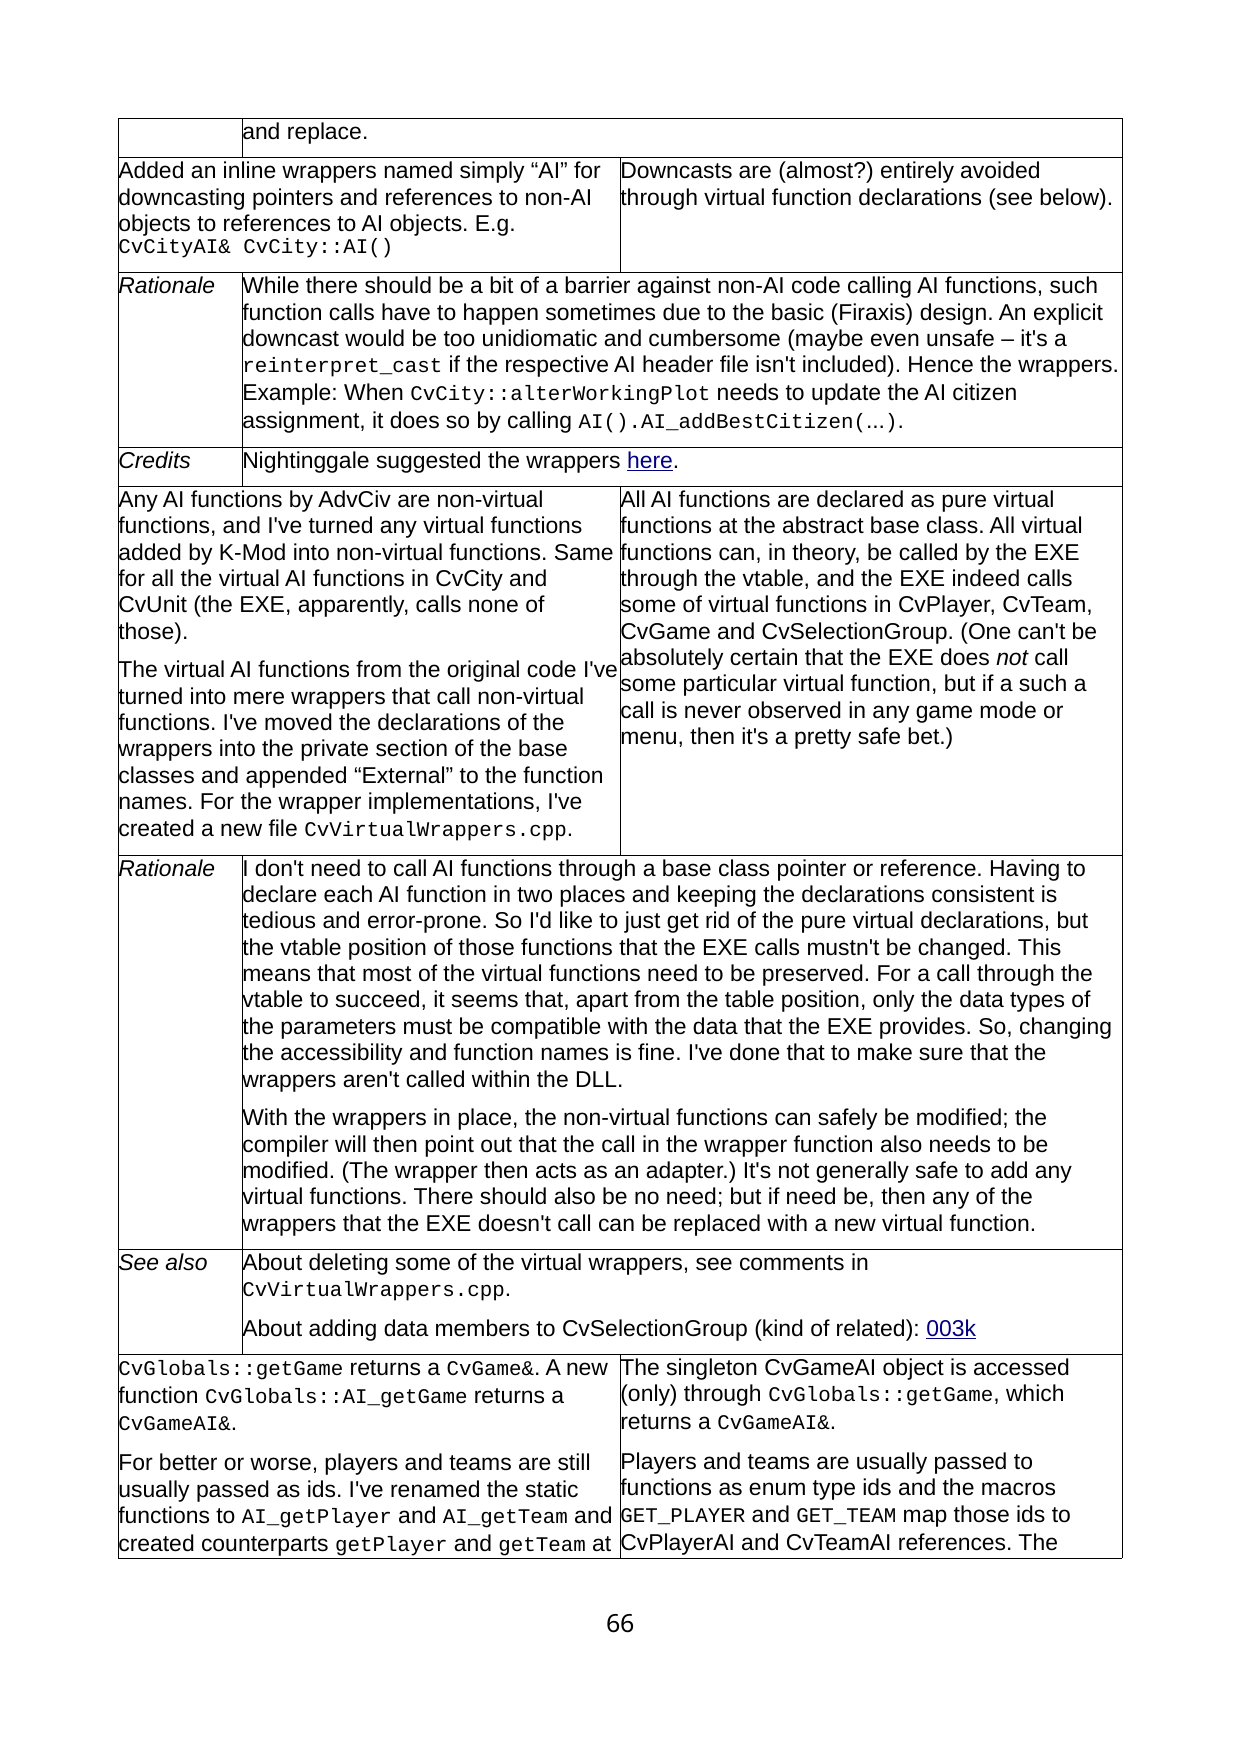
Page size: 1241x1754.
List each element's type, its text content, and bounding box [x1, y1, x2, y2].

table_cell and replace. [243, 119, 1122, 157]
table_cell All AI functions are declared as pure virtual functions at the abstract base class. All virtual functions can, in theory, be called by the EXE through the vtable, and the EXE indeed calls some of virtual functions in CvPlayer, CvTeam, CvGame and CvSelectionGroup. (One can't be absolutely certain that the EXE does not call some particular virtual function, but if a such a call is never observed in any game mode or menu, then it's a pretty safe bet.) [621, 487, 1122, 854]
table_cell Rationale [119, 273, 242, 447]
table_cell About deleting some of the virtual wrappers, see comments in CvVirtualWrappers.cpp. About adding data members to CvSelectionGroup (kind of related): 003k [243, 1250, 1122, 1354]
table_cell Rationale [119, 856, 242, 1248]
table_cell See also [119, 1250, 242, 1354]
table_cell I don't need to call AI functions through a base class pointer or reference. Having to declare each AI function in two places and keeping the declarations consistent is tedious and error-prone. So I'd like to just get rid of the pure virtual declarations, but the vtable position of those functions that the EXE calls mustn't be changed. This means that most of the virtual functions need to be preserved. For a call through the vtable to succeed, it seems that, apart from the table position, only the data types of the parameters must be compatible with the data that the EXE provides. So, changing the accessibility and function names is fine. I've done that to make sure that the wrappers aren't called within the DLL. With the wrappers in place, the non-virtual functions can safely be modified; the compiler will then point out that the call in the wrapper function also needs to be modified. (The wrapper then acts as an adapter.) It's not generally safe to add any virtual functions. There should also be no need; but if need be, then any of the wrappers that the EXE doesn't call can be replaced with a new virtual function. [243, 856, 1122, 1248]
table_cell Downcasts are (almost?) entirely avoided through virtual function declarations (see below). [621, 158, 1122, 272]
table_cell Nightinggale suggested the wrappers here. [243, 448, 1122, 486]
table_cell Credits [119, 448, 242, 486]
table_cell While there should be a bit of a barrier against non-AI code calling AI functions, such function calls have to happen sometimes due to the basic (Firaxis) design. An explicit downcast would be too unidiomatic and cumbersome (maybe even unsafe – it's a reinterpret_cast if the respective AI header file isn't included). Hence the wrappers. Example: When CvCity::alterWorkingPlot needs to update the AI citizen assignment, it does so by calling AI().AI_addBestCitizen(...). [243, 273, 1122, 447]
table_cell The singleton CvGameAI object is accessed (only) through CvGlobals::getGame, which returns a CvGameAI&. Players and teams are usually passed to functions as enum type ids and the macros GET_PLAYER and GET_TEAM map those ids to CvPlayerAI and CvTeamAI references. The [621, 1355, 1122, 1557]
table_cell Added an inline wrappers named simply “AI” for downcasting pointers and references to non-AI objects to references to AI objects. E.g. CvCityAI& CvCity::AI() [119, 158, 620, 272]
table_cell CvGlobals::getGame returns a CvGame&. A new function CvGlobals::AI_getGame returns a CvGameAI&. For better or worse, players and teams are still usually passed as ids. I've renamed the static functions to AI_getPlayer and AI_getTeam and created counterparts getPlayer and getTeam at [119, 1355, 620, 1557]
table_cell [119, 119, 242, 157]
table_cell Any AI functions by AdvCiv are non-virtual functions, and I've turned any virtual functions added by K-Mod into non-virtual functions. Same for all the virtual AI functions in CvCity and CvUnit (the EXE, apparently, calls none of those). The virtual AI functions from the original code I've turned into mere wrappers that call non-virtual functions. I've moved the declarations of the wrappers into the private section of the base classes and appended “External” to the function names. For the wrapper implementations, I've created a new file CvVirtualWrappers.cpp. [119, 487, 620, 854]
